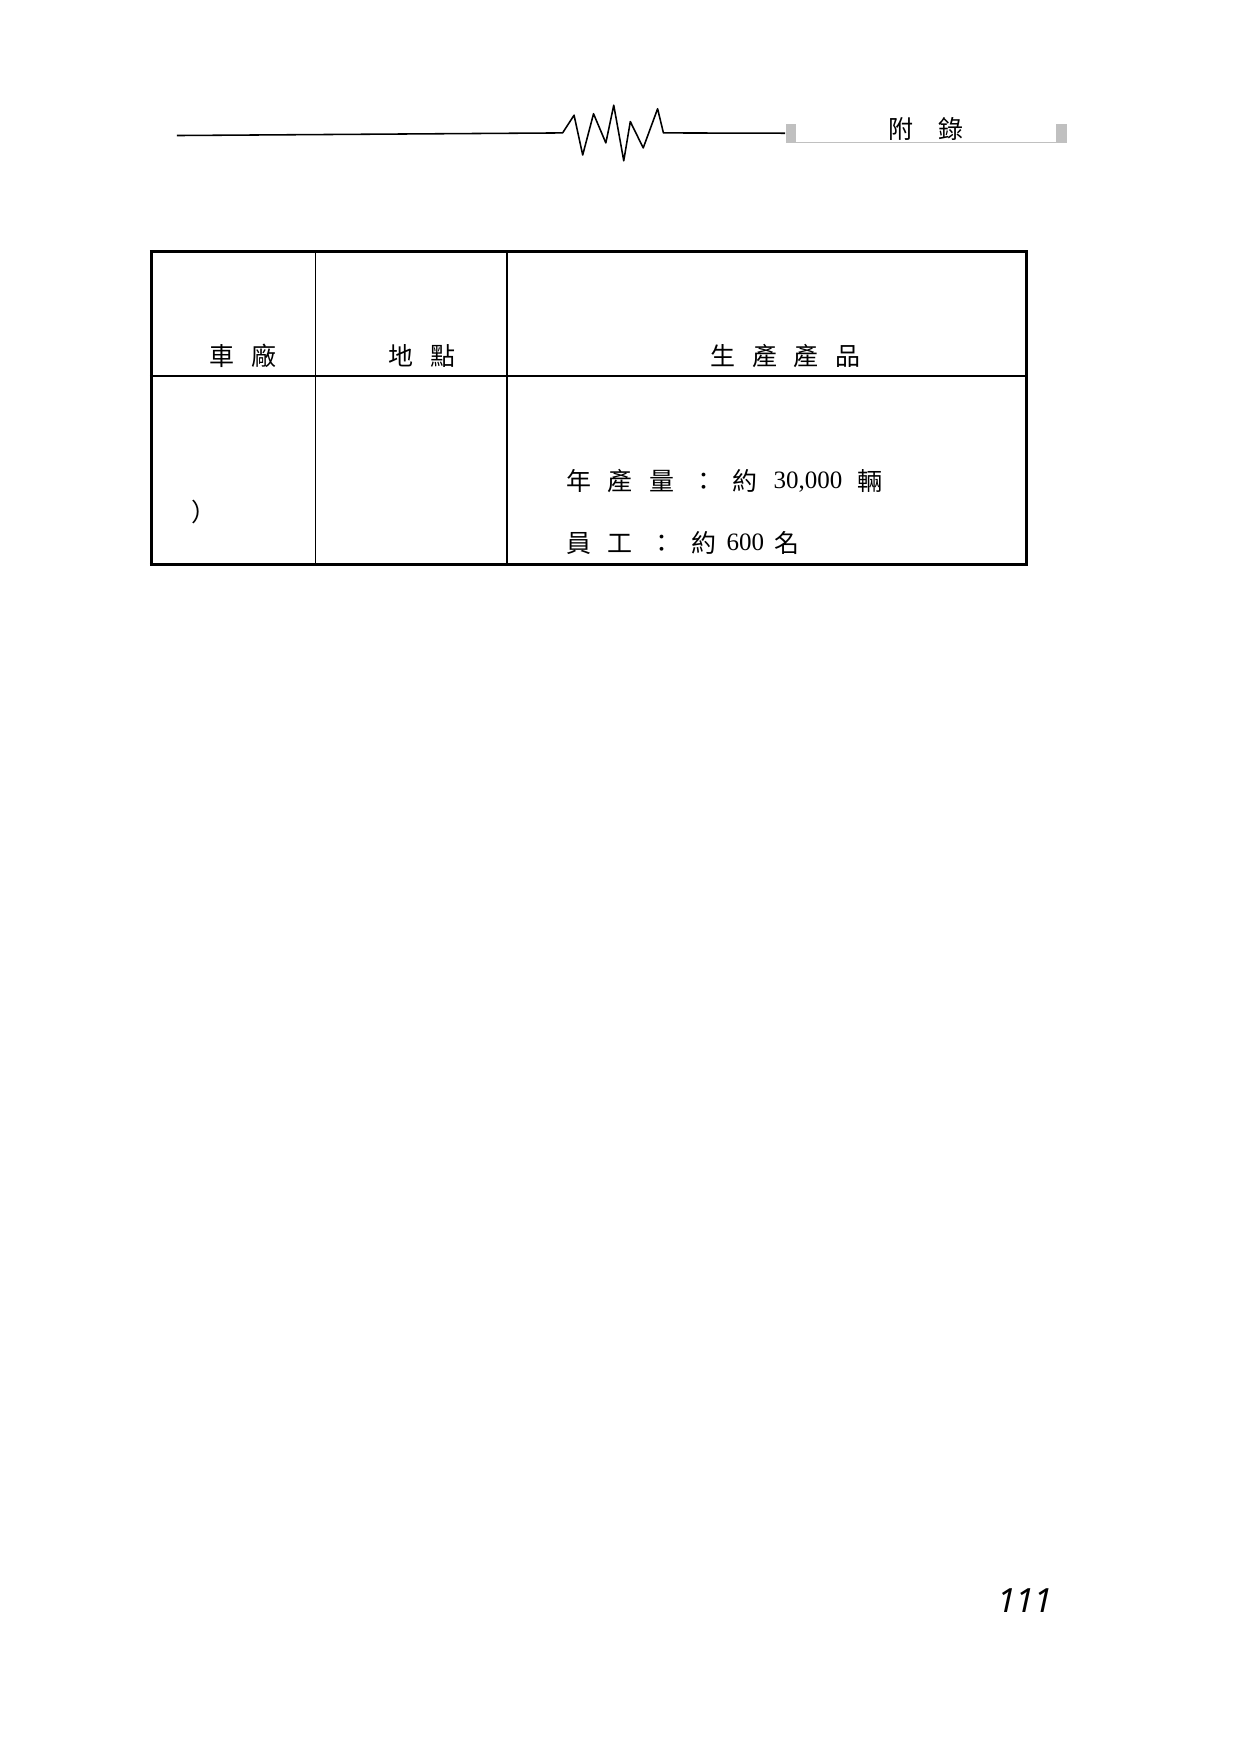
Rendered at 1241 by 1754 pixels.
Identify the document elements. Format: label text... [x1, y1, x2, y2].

table_cell [316, 377, 506, 563]
table_cell 年產量：約30,000輛 員工：約600名 [508, 377, 1025, 563]
table_header 地點 [316, 253, 506, 375]
table_header 生產產品 [508, 253, 1025, 375]
table_header 車廠 [153, 253, 315, 375]
table_cell ） [153, 377, 315, 563]
